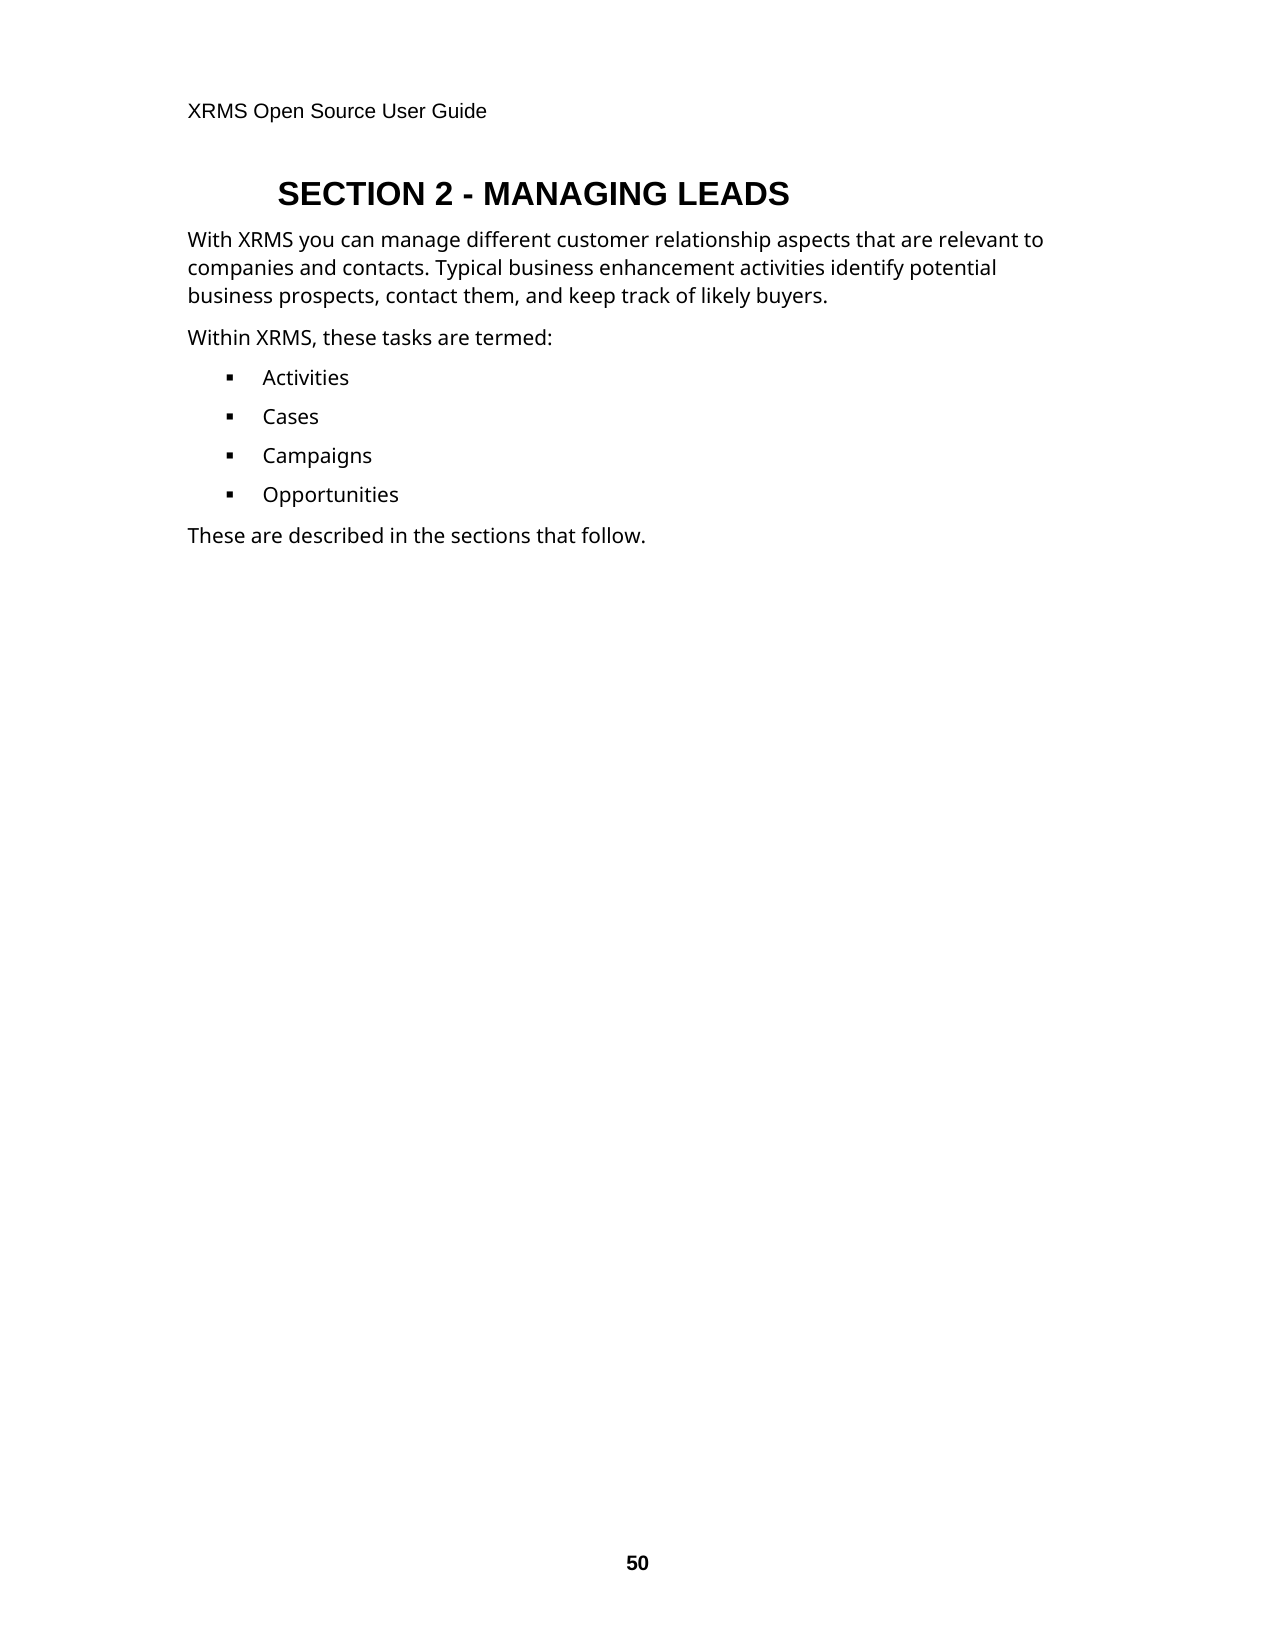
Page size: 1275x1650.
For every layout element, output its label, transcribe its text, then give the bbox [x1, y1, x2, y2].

subtitle SECTION 2 - MANAGING LEADS [232, 175, 1087, 212]
list Activities [225, 363, 1087, 392]
list Campaigns [225, 441, 1087, 470]
list Cases [225, 402, 1087, 431]
text These are described in the sections that follow. [187, 521, 1087, 549]
text Within XRMS, these tasks are termed: [187, 323, 1087, 351]
list Opportunities [225, 480, 1087, 508]
text With XRMS you can manage different customer relationship aspects that are relevant to companies and contacts. Typical business enhancement activities identify potential business prospects, contact them, and keep track of likely buyers. [187, 225, 1087, 310]
